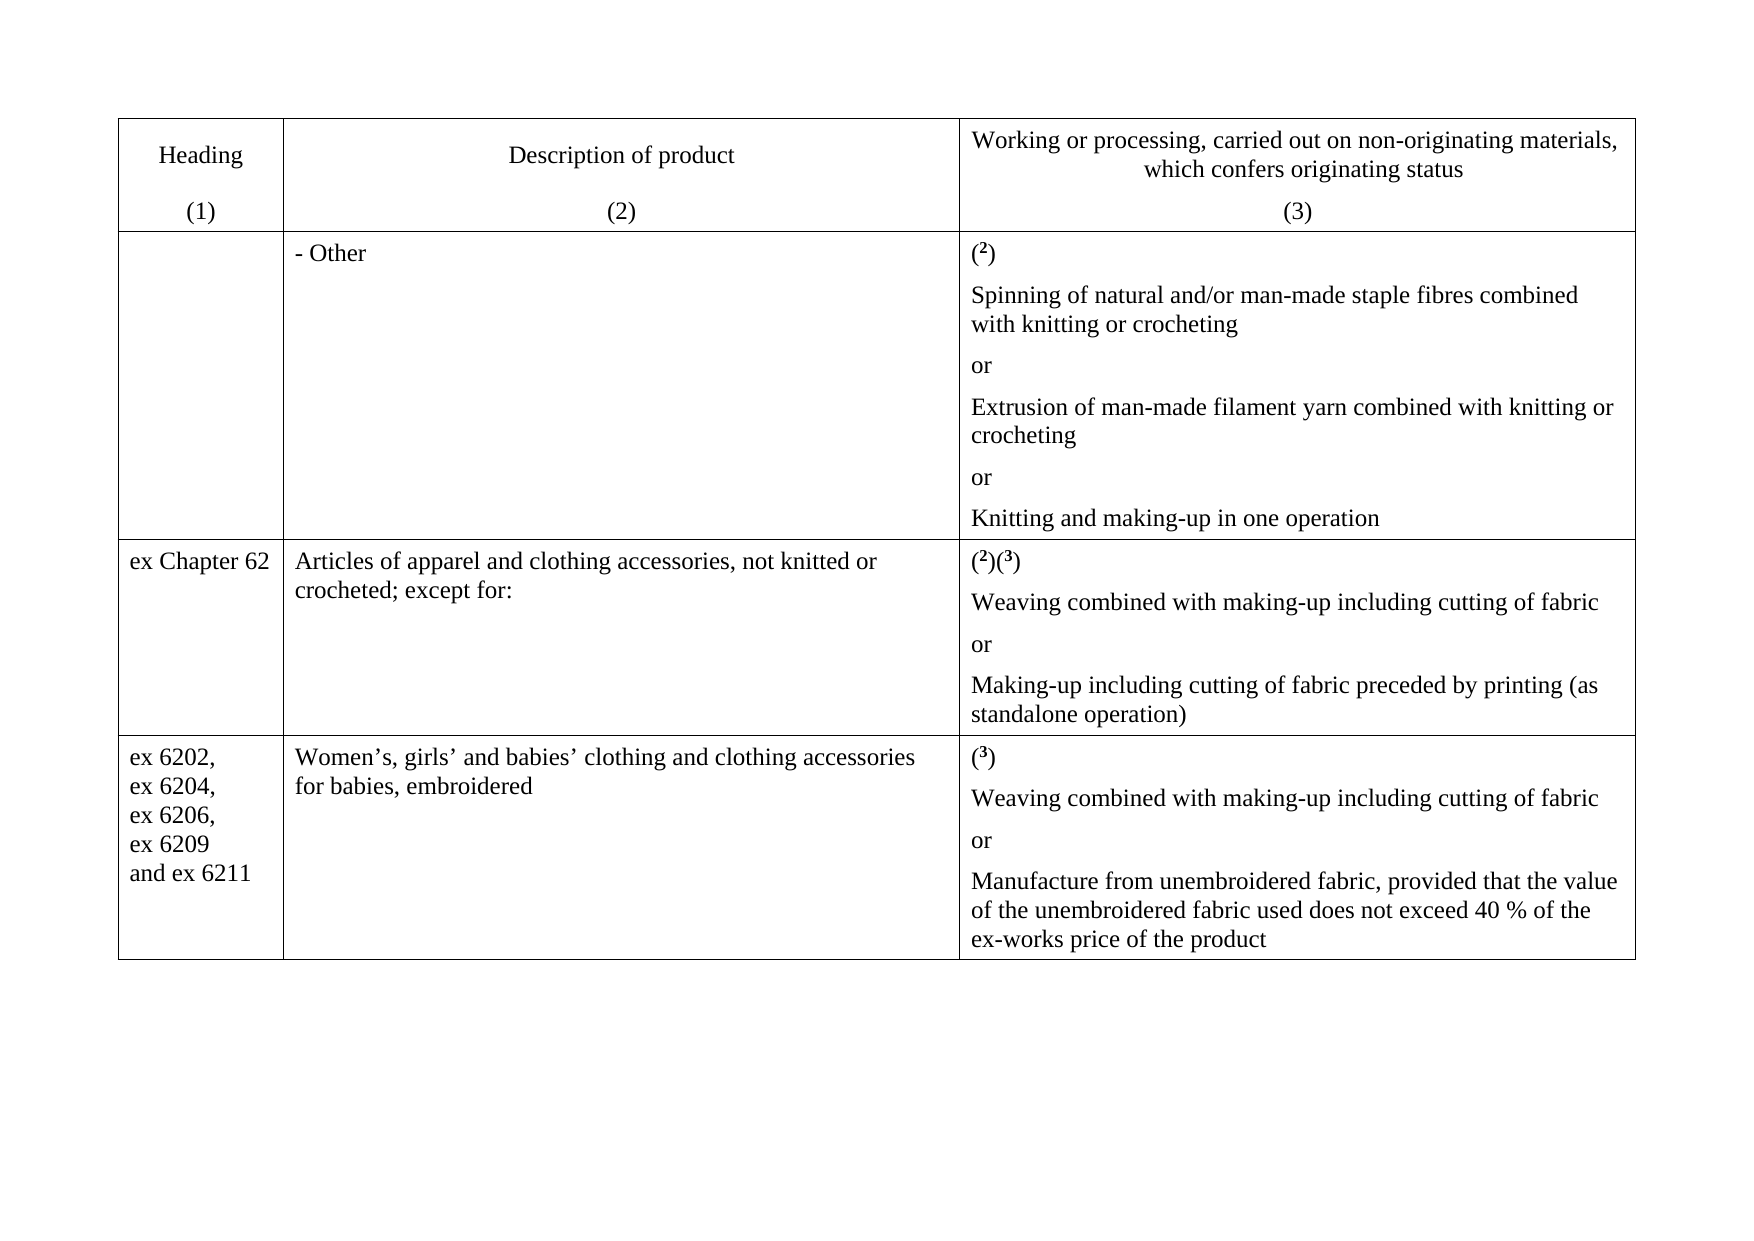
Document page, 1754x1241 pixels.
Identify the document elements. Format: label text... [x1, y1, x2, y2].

table_header Working or processing, carried out on non‑originating materials, which confers originating status [960, 119, 1635, 189]
table_cell (2) Spinning of natural and/or man-made staple fibres combined with knitting or crocheting or Extrusion of man-made filament yarn combined with knitting or crocheting or Knitting and making-up in one operation [960, 232, 1635, 539]
table_header Heading [119, 119, 283, 189]
table_cell - Other [284, 232, 959, 539]
table_cell (3) [960, 190, 1635, 231]
table_cell (3) Weaving combined with making-up including cutting of fabric or Manufacture from unembroidered fabric, provided that the value of the unembroidered fabric used does not exceed 40 % of the ex‑works price of the product [960, 736, 1635, 959]
table_cell (2)(3) Weaving combined with making-up including cutting of fabric or Making-up including cutting of fabric preceded by printing (as standalone operation) [960, 540, 1635, 734]
table_cell Womenʼs, girlsʼ and babiesʼ clothing and clothing accessories for babies, embroidered [284, 736, 959, 959]
table_cell (1) [119, 190, 283, 231]
table_header Description of product [284, 119, 959, 189]
table_cell ex 6202, ex 6204, ex 6206, ex 6209 and ex 6211 [119, 736, 283, 959]
table_cell ex Chapter 62 [119, 540, 283, 734]
table_cell (2) [284, 190, 959, 231]
table_cell [119, 232, 283, 539]
table_cell Articles of apparel and clothing accessories, not knitted or crocheted; except for: [284, 540, 959, 734]
